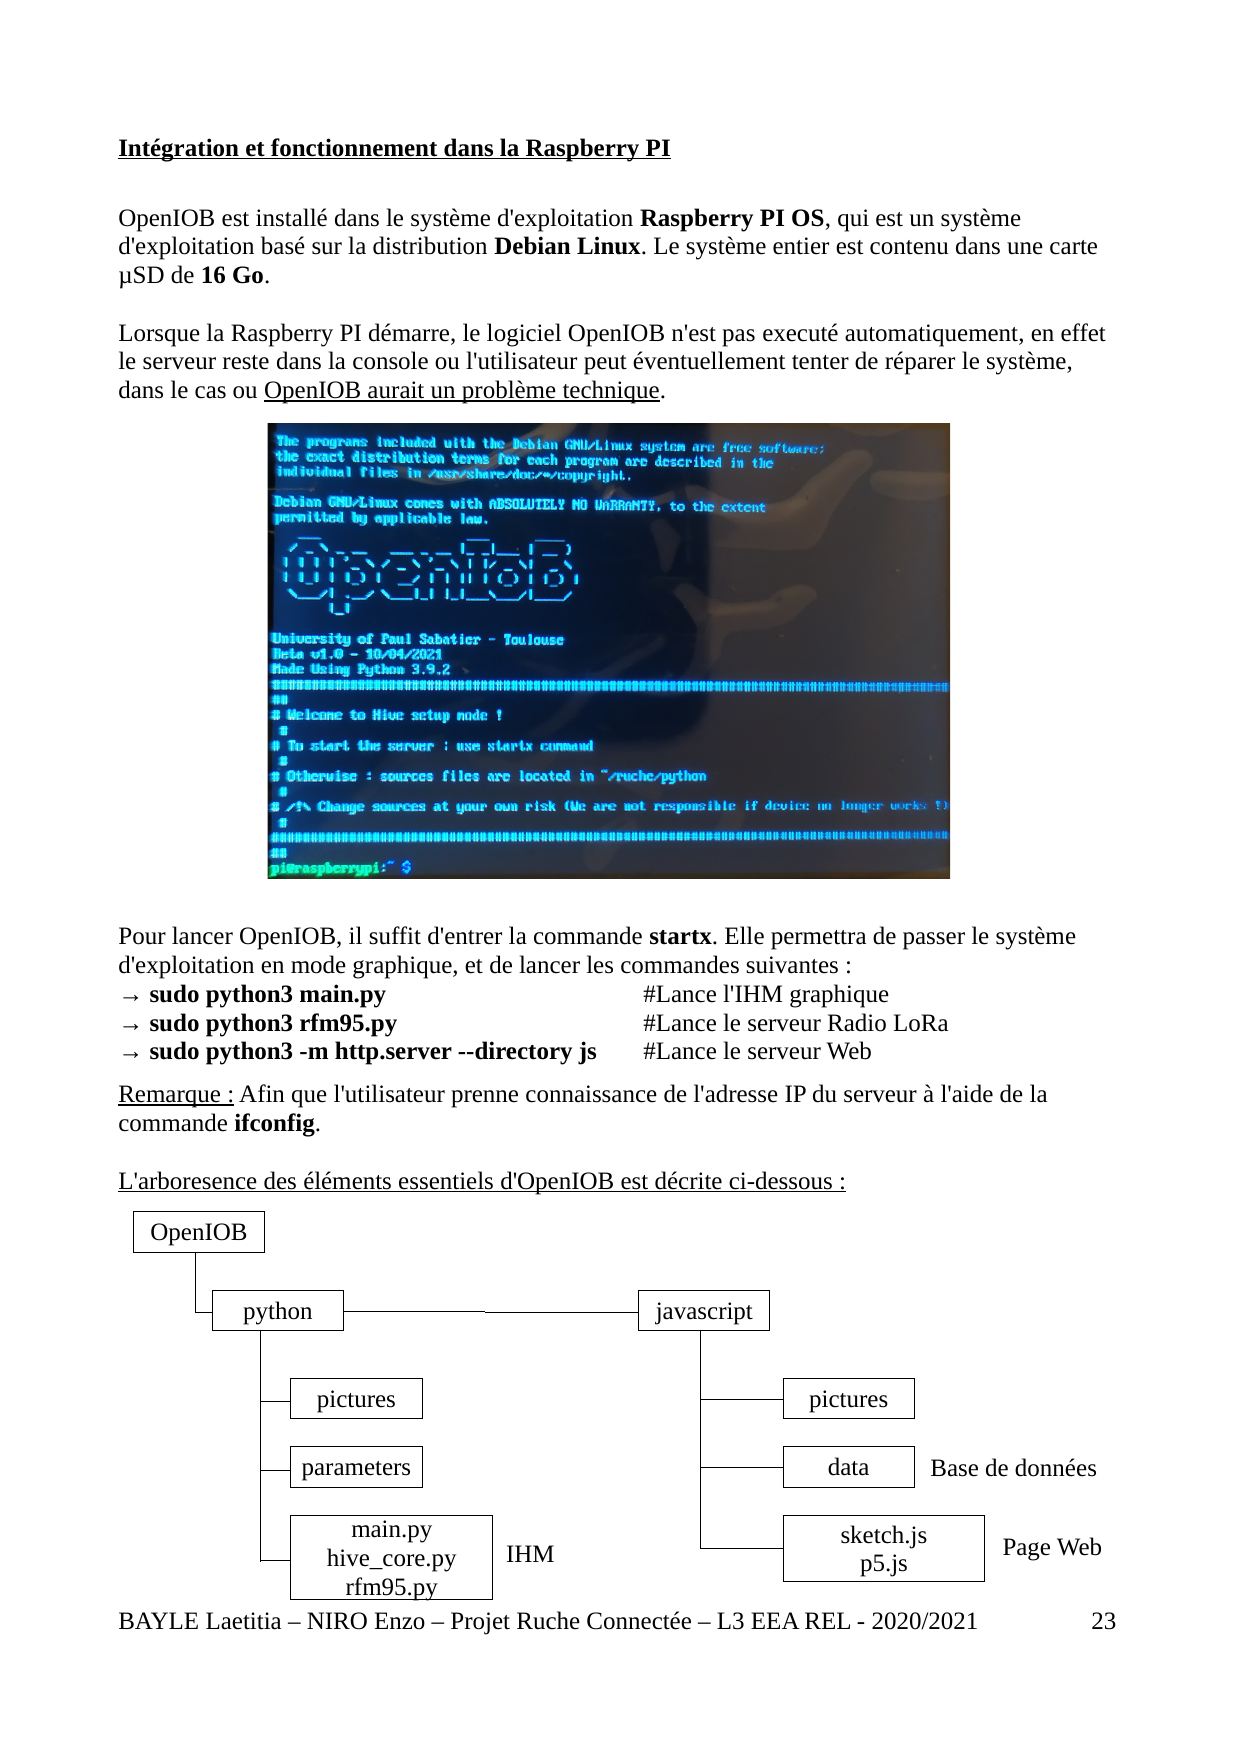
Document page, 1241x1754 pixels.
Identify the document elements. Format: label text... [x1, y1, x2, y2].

text → sudo python3 rfm95.py #Lance le serveur Radio LoRa [118, 1008, 1122, 1036]
text Pour lancer OpenIOB, il suffit d'entrer la commande startx. Elle permettra de passer le système d'exploitation en mode graphique, et de lancer les commandes suivantes : [118, 921, 1122, 979]
text Remarque : Afin que l'utilisateur prenne connaissance de l'adresse IP du serveur à l'aide de la commande ifconfig. [118, 1079, 1122, 1137]
subtitle Intégration et fonctionnement dans la Raspberry PI [118, 133, 1122, 161]
text OpenIOB est installé dans le système d'exploitation Raspberry PI OS, qui est un système d'exploitation basé sur la distribution Debian Linux. Le système entier est contenu dans une carte µSD de 16 Go. [118, 203, 1122, 289]
picture [267, 423, 951, 879]
text → sudo python3 -m http.server --directory js #Lance le serveur Web [118, 1036, 1122, 1065]
text Lorsque la Raspberry PI démarre, le logiciel OpenIOB n'est pas executé automatiquement, en effet le serveur reste dans la console ou l'utilisateur peut éventuellement tenter de réparer le système, dans le cas ou OpenIOB aurait un problème technique. [118, 318, 1122, 404]
text L'arboresence des éléments essentiels d'OpenIOB est décrite ci-dessous : [118, 1166, 1122, 1194]
text → sudo python3 main.py #Lance l'IHM graphique [118, 979, 1122, 1008]
